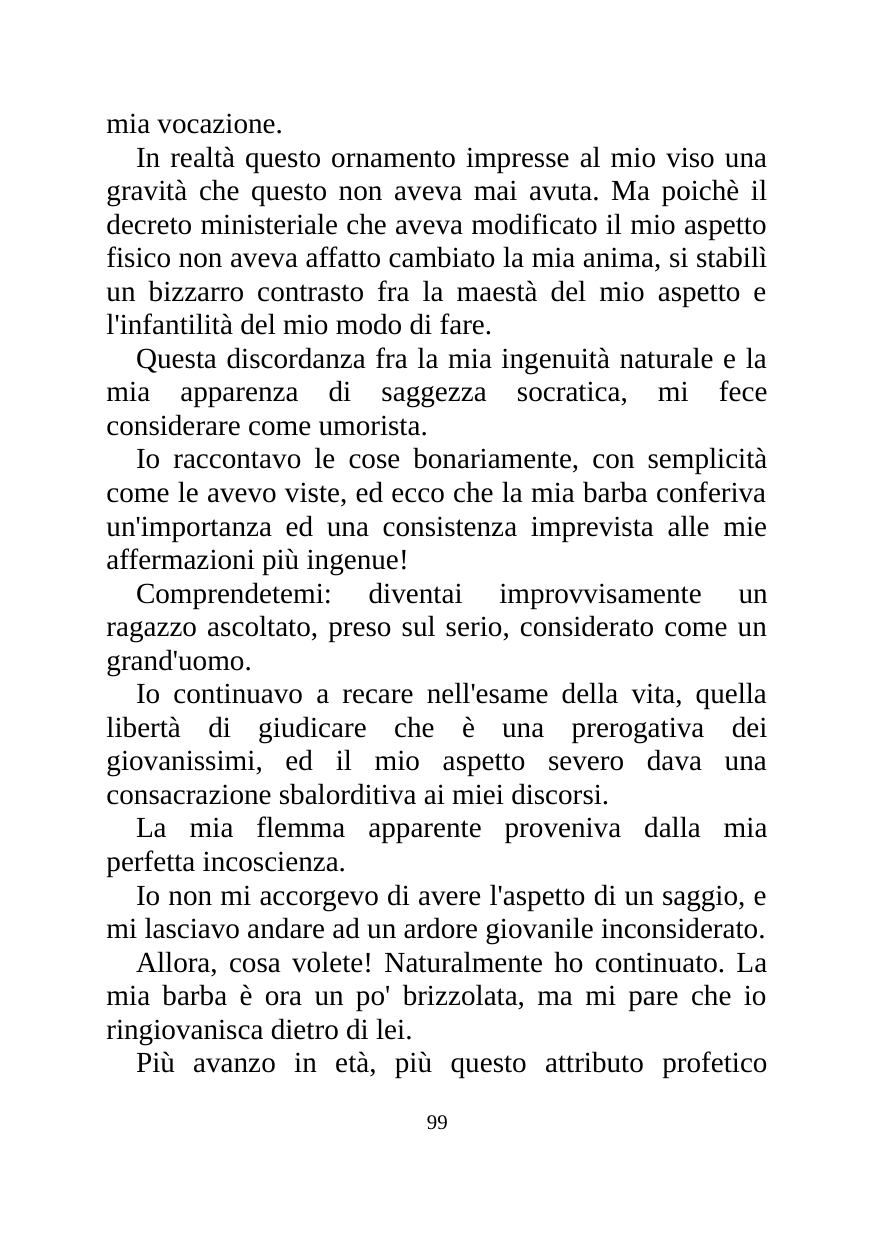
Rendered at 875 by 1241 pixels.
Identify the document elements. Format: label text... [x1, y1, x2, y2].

text Allora, cosa volete! Naturalmente ho continuato. La mia barba è ora un po' brizzolata, ma mi pare che io ringiovanisca dietro di lei. [106, 945, 768, 1045]
text In realtà questo ornamento impresse al mio viso una gravità che questo non aveva mai avuta. Ma poichè il decreto ministeriale che aveva modificato il mio aspetto fisico non aveva affatto cambiato la mia anima, si stabilì un bizzarro contrasto fra la maestà del mio aspetto e l'infantilità del mio modo di fare. [106, 140, 768, 341]
text Questa discordanza fra la mia ingenuità naturale e la mia apparenza di saggezza socratica, mi fece considerare come umorista. [106, 341, 768, 442]
text mia vocazione. [106, 106, 768, 140]
text Io non mi accorgevo di avere l'aspetto di un saggio, e mi lasciavo andare ad un ardore giovanile inconsiderato. [106, 878, 768, 945]
text La mia flemma apparente proveniva dalla mia perfetta incoscienza. [106, 811, 768, 878]
text Io continuavo a recare nell'esame della vita, quella libertà di giudicare che è una prerogativa dei giovanissimi, ed il mio aspetto severo dava una consacrazione sbalorditiva ai miei discorsi. [106, 676, 768, 811]
text Io raccontavo le cose bonariamente, con semplicità come le avevo viste, ed ecco che la mia barba conferiva un'importanza ed una consistenza imprevista alle mie affermazioni più ingenue! [106, 442, 768, 576]
text Comprendetemi: diventai improvvisamente un ragazzo ascoltato, preso sul serio, considerato come un grand'uomo. [106, 576, 768, 676]
text Più avanzo in età, più questo attributo profetico [106, 1045, 768, 1079]
